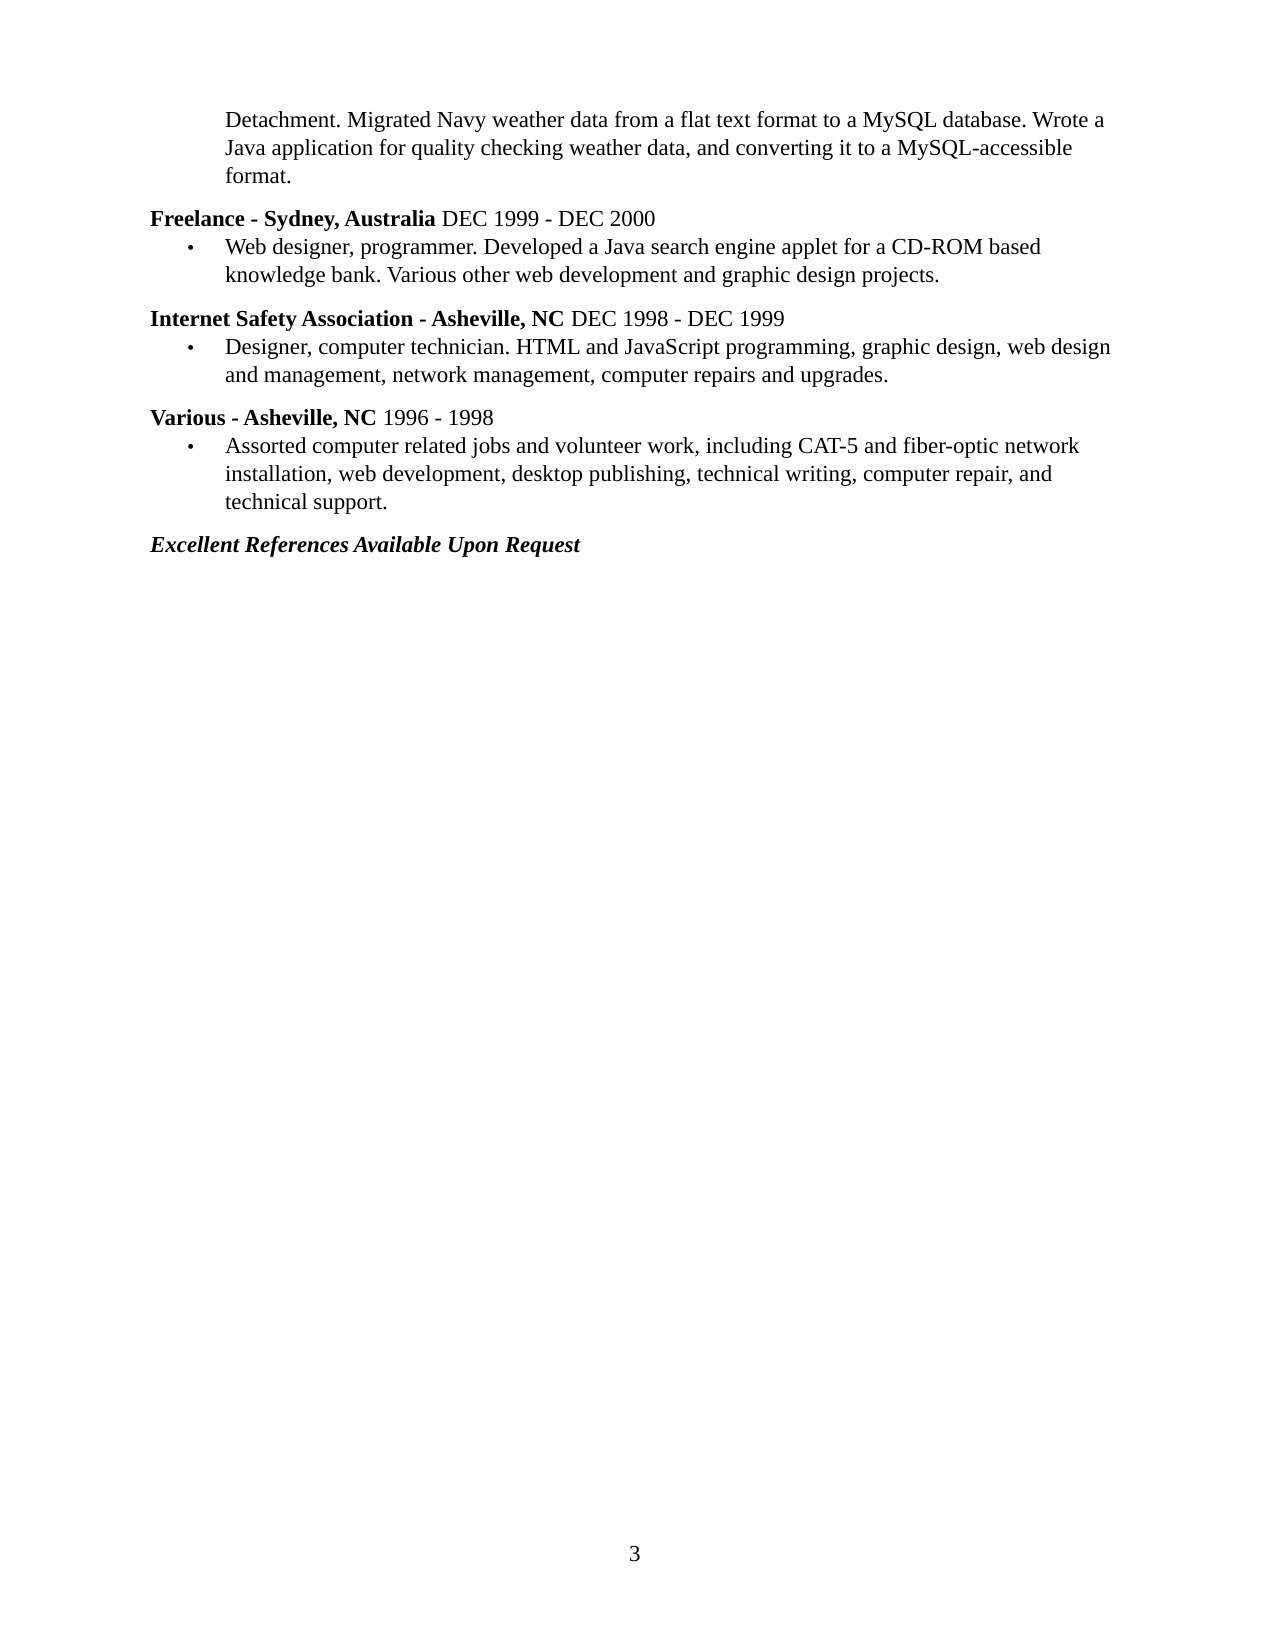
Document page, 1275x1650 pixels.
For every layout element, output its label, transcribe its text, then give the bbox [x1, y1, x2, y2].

list Web designer, programmer. Developed a Java search engine applet for a CD-ROM based knowledge bank. Various other web development and graphic design projects. [187, 233, 1125, 288]
list Detachment. Migrated Navy weather data from a flat text format to a MySQL database. Wrote a Java application for quality checking weather data, and converting it to a MySQL-accessible format. [187, 106, 1125, 188]
text Various - Asheville, NC 1996 - 1998 [150, 404, 1125, 430]
text Freelance - Sydney, Australia DEC 1999 - DEC 2000 [150, 205, 1125, 232]
text Excellent References Available Upon Request [150, 532, 1125, 558]
list Designer, computer technician. HTML and JavaScript programming, graphic design, web design and management, network management, computer repairs and upgrades. [187, 333, 1125, 387]
list Assorted computer related jobs and volunteer work, including CAT-5 and fiber-optic network installation, web development, desktop publishing, technical writing, computer repair, and technical support. [187, 432, 1125, 515]
text Internet Safety Association - Asheville, NC DEC 1998 - DEC 1999 [150, 305, 1125, 331]
